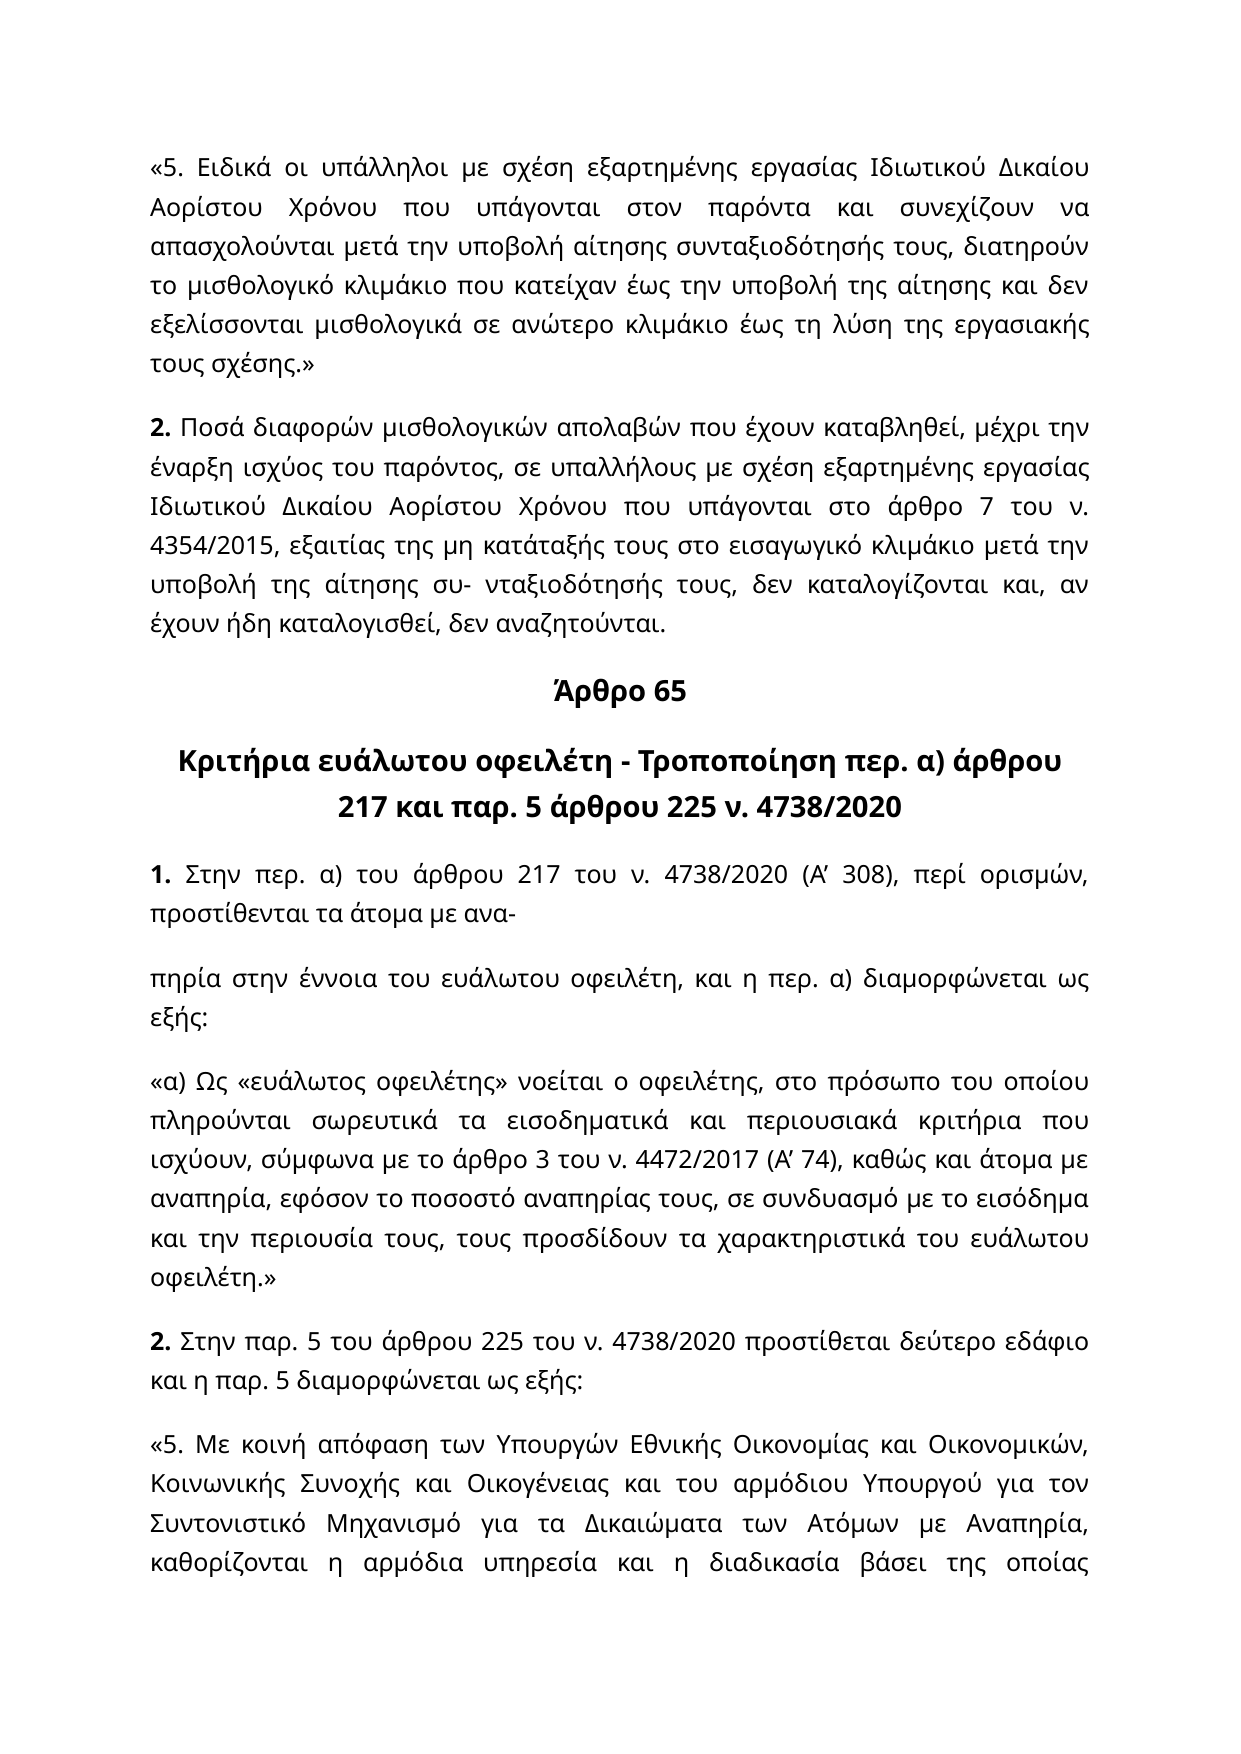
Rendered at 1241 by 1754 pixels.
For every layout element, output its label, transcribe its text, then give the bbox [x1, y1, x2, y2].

text πηρία στην έννοια του ευάλωτου οφειλέτη, και η περ. α) διαμορφώνεται ως εξής: [150, 960, 1090, 1033]
text «5. Ειδικά οι υπάλληλοι με σχέση εξαρτημένης εργασίας Ιδιωτικού Δικαίου Αορίστου Χρόνου που υπάγονται στον παρόντα και συνεχίζουν να απασχολούνται μετά την υποβολή αίτησης συνταξιοδότησής τους, διατηρούν το μισθολογικό κλιμάκιο που κατείχαν έως την υποβολή της αίτησης και δεν εξελίσσονται μισθολογικά σε ανώτερο κλιμάκιο έως τη λύση της εργασιακής τους σχέσης.» [150, 150, 1090, 380]
text 2. Ποσά διαφορών μισθολογικών απολαβών που έχουν καταβληθεί, μέχρι την έναρξη ισχύος του παρόντος, σε υπαλλήλους με σχέση εξαρτημένης εργασίας Ιδιωτικού Δικαίου Αορίστου Χρόνου που υπάγονται στο άρθρο 7 του ν. 4354/2015, εξαιτίας της μη κατάταξής τους στο εισαγωγικό κλιμάκιο μετά την υποβολή της αίτησης συ- νταξιοδότησής τους, δεν καταλογίζονται και, αν έχουν ήδη καταλογισθεί, δεν αναζητούνται. [150, 410, 1090, 640]
text 1. Στην περ. α) του άρθρου 217 του ν. 4738/2020 (Α’ 308), περί ορισμών, προστίθενται τα άτομα με ανα- [150, 857, 1090, 930]
text 2. Στην παρ. 5 του άρθρου 225 του ν. 4738/2020 προστίθεται δεύτερο εδάφιο και η παρ. 5 διαμορφώνεται ως εξής: [150, 1323, 1090, 1397]
subtitle Κριτήρια ευάλωτου οφειλέτη - Τροποποίηση περ. α) άρθρου 217 και παρ. 5 άρθρου 225 ν. 4738/2020 [150, 741, 1090, 826]
subtitle Άρθρο 65 [150, 670, 1090, 710]
text «α) Ως «ευάλωτος οφειλέτης» νοείται ο οφειλέτης, στο πρόσωπο του οποίου πληρούνται σωρευτικά τα εισοδηματικά και περιουσιακά κριτήρια που ισχύουν, σύμφωνα με το άρθρο 3 του ν. 4472/2017 (Α’ 74), καθώς και άτομα με αναπηρία, εφόσον το ποσοστό αναπηρίας τους, σε συνδυασμό με το εισόδημα και την περιουσία τους, τους προσδίδουν τα χαρακτηριστικά του ευάλωτου οφειλέτη.» [150, 1063, 1090, 1293]
text «5. Με κοινή απόφαση των Υπουργών Εθνικής Οικονομίας και Οικονομικών, Κοινωνικής Συνοχής και Οικογένειας και του αρμόδιου Υπουργού για τον Συντονιστικό Μηχανισμό για τα Δικαιώματα των Ατόμων με Αναπηρία, καθορίζονται η αρμόδια υπηρεσία και η διαδικασία βάσει της οποίας [150, 1427, 1090, 1578]
